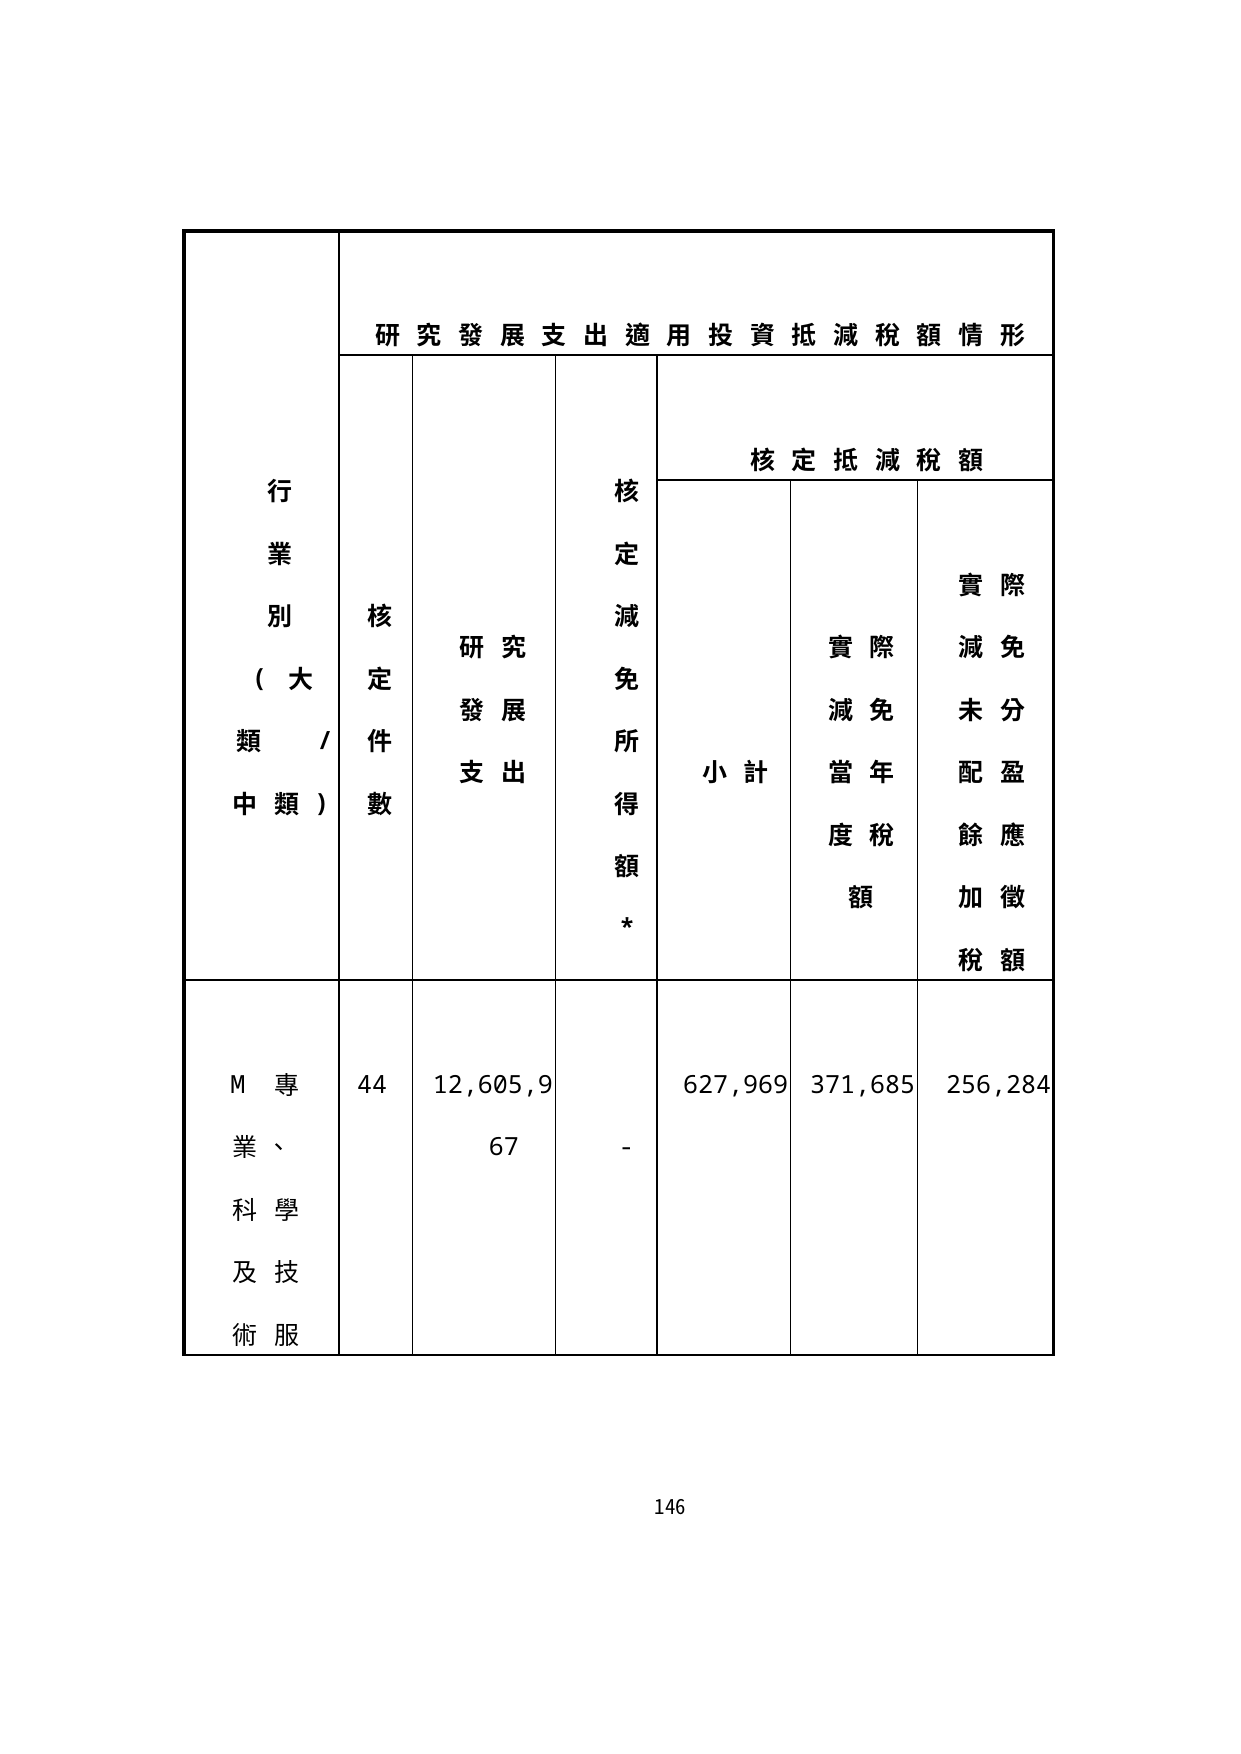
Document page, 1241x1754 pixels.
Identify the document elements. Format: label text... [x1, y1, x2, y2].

table_cell 核定抵減稅額 [658, 356, 1052, 479]
table_cell M 專業、科學及技術服 [186, 981, 338, 1354]
table_cell 實際減免當年度稅額 [791, 481, 917, 979]
table_cell 627,969 [658, 981, 790, 1354]
table_cell 371,685 [791, 981, 917, 1354]
table_cell 核定件數 [340, 356, 412, 979]
table_cell 256,284 [918, 981, 1052, 1354]
table_header 研究發展支出適用投資抵減稅額情形 [340, 233, 1052, 354]
table_cell 12,605,967 [413, 981, 555, 1354]
table_cell 小計 [658, 481, 790, 979]
table_header 行 業 別 (大類 / 中類) [186, 233, 338, 979]
table_cell 核定減免所得額* [556, 356, 656, 979]
table_cell 實際減免未分配盈餘應加徵稅額 [918, 481, 1052, 979]
table_cell 研究發展支出 [413, 356, 555, 979]
table_cell 44 [340, 981, 412, 1354]
table_cell - [556, 981, 656, 1354]
